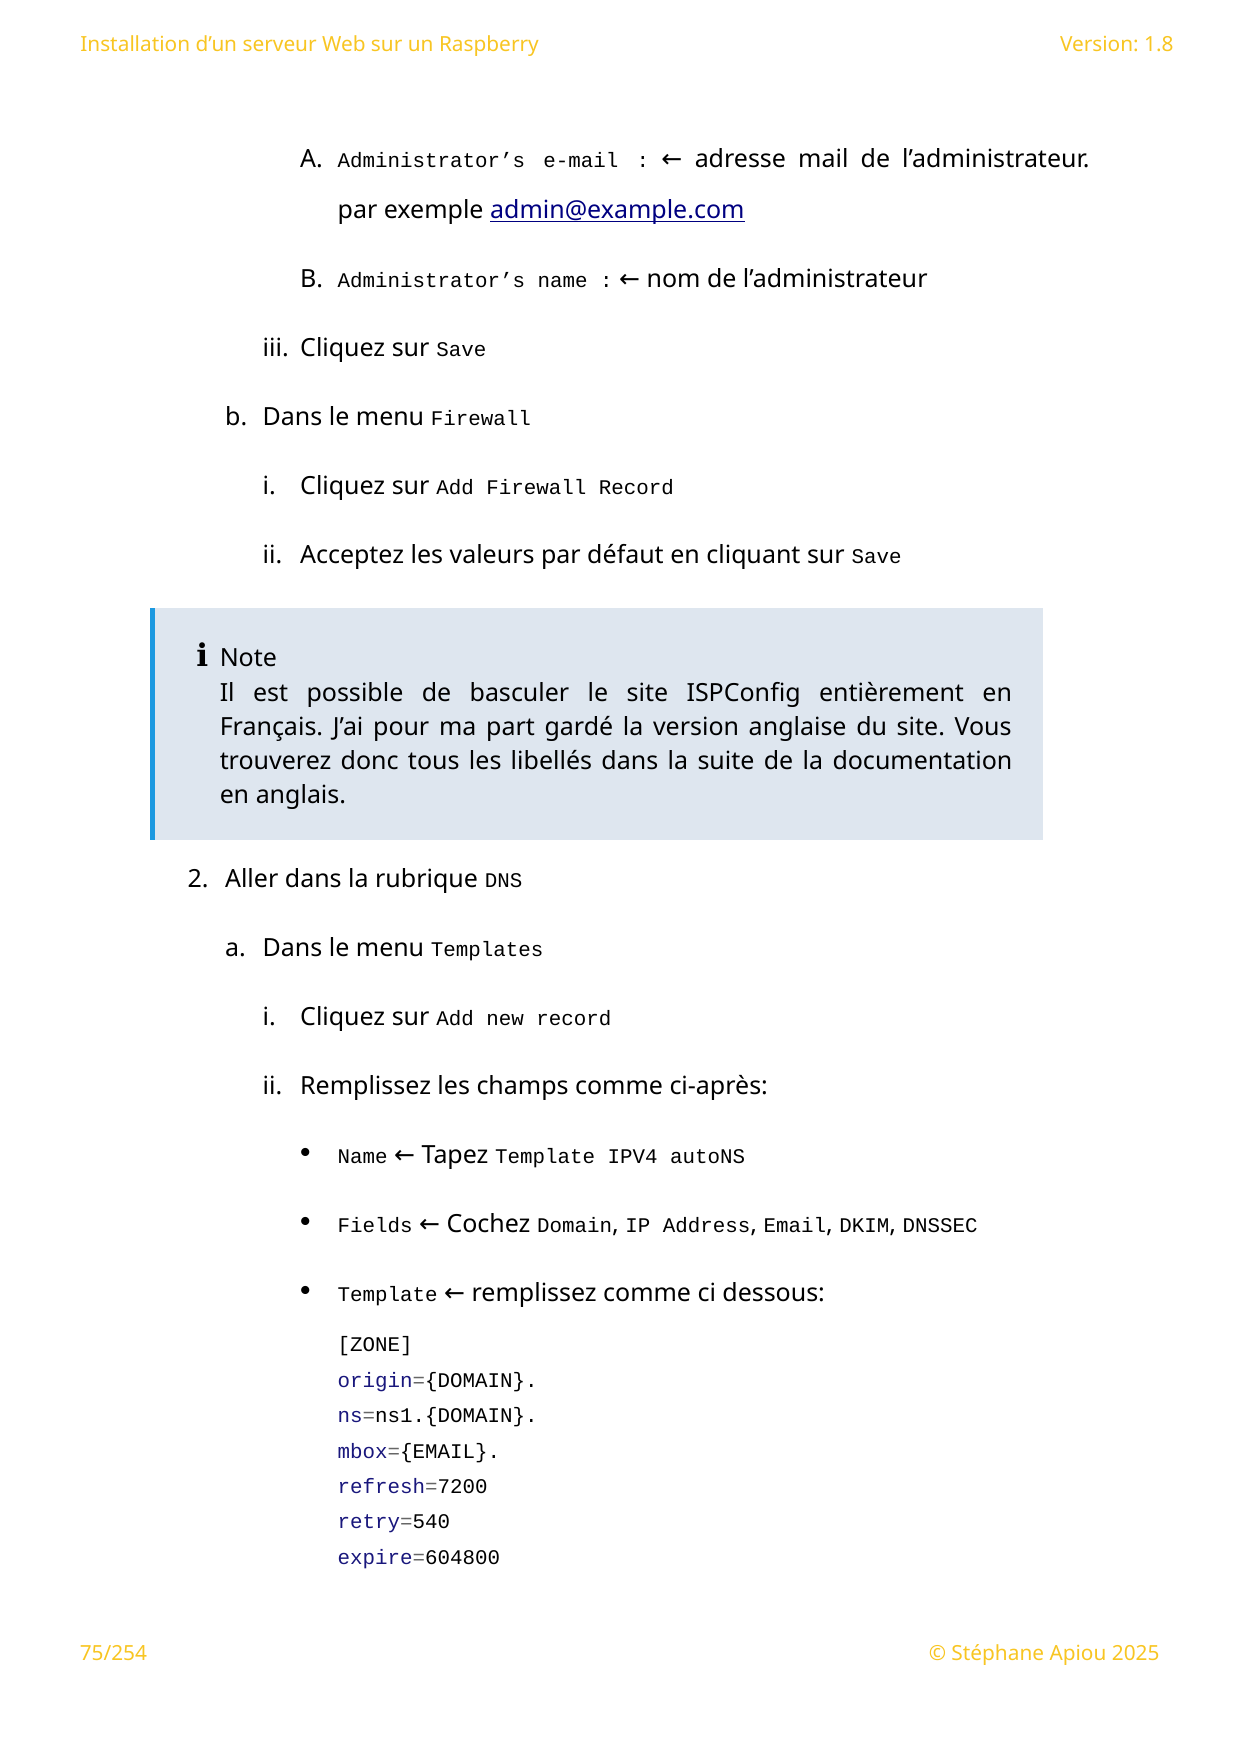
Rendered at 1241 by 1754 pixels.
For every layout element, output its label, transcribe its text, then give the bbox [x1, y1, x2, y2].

list Remplissez les champs comme ci-après: [262, 1067, 1090, 1102]
list Cliquez sur Add Firewall Record [262, 468, 1090, 502]
list Acceptez les valeurs par défaut en cliquant sur Save [262, 537, 1090, 571]
list Dans le menu Firewall [225, 399, 1090, 433]
list expire=604800 [300, 1547, 1090, 1571]
list Note Il est possible de basculer le site ISPConfig entièrement en Français. J’ai pour ma part gardé la version anglaise du site. Vous trouverez donc tous les libellés dans la suite de la documentation en anglais. [155, 608, 1043, 840]
list mbox={EMAIL}. [300, 1441, 1090, 1464]
list Template ← remplissez comme ci dessous: [300, 1274, 1090, 1308]
list Dans le menu Templates [225, 929, 1090, 964]
list retry=540 [300, 1511, 1090, 1535]
list Aller dans la rubrique DNS [187, 861, 1090, 895]
list origin={DOMAIN}. [300, 1370, 1090, 1393]
list ns=ns1.{DOMAIN}. [300, 1405, 1090, 1429]
list [ZONE] [300, 1334, 1090, 1358]
list refresh=7200 [300, 1476, 1090, 1500]
list Cliquez sur Save [262, 330, 1090, 364]
list Administrator’s name : ← nom de l’administrateur [300, 261, 1090, 295]
list Cliquez sur Add new record [262, 998, 1090, 1033]
list Administrator’s e-mail : ← adresse mail de l’administrateur. par exemple admin@example.com [300, 141, 1090, 226]
list Fields ← Cochez Domain, IP Address, Email, DKIM, DNSSEC [300, 1205, 1090, 1239]
list Name ← Tapez Template IPV4 autoNS [300, 1136, 1090, 1171]
